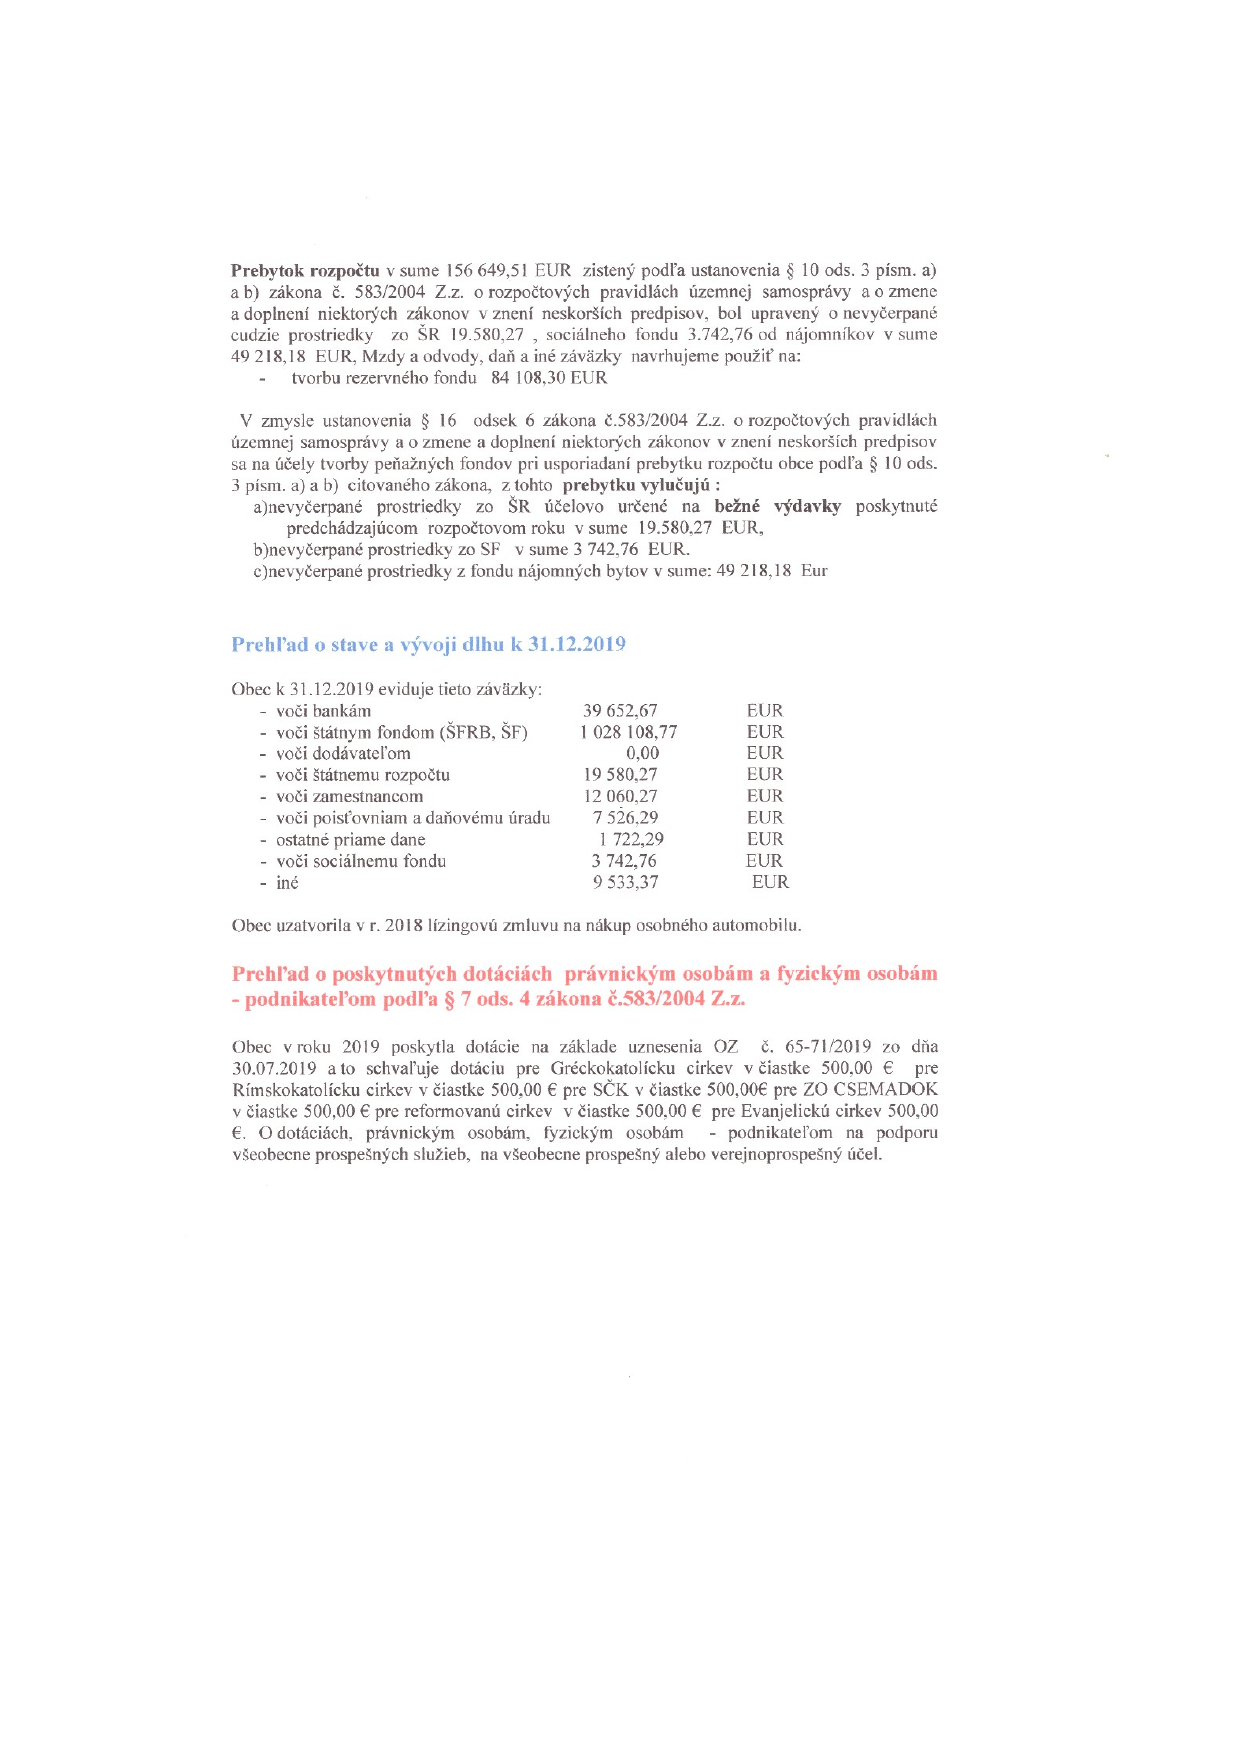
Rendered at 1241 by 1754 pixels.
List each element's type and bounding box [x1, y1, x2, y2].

picture [118, 118, 1123, 1499]
